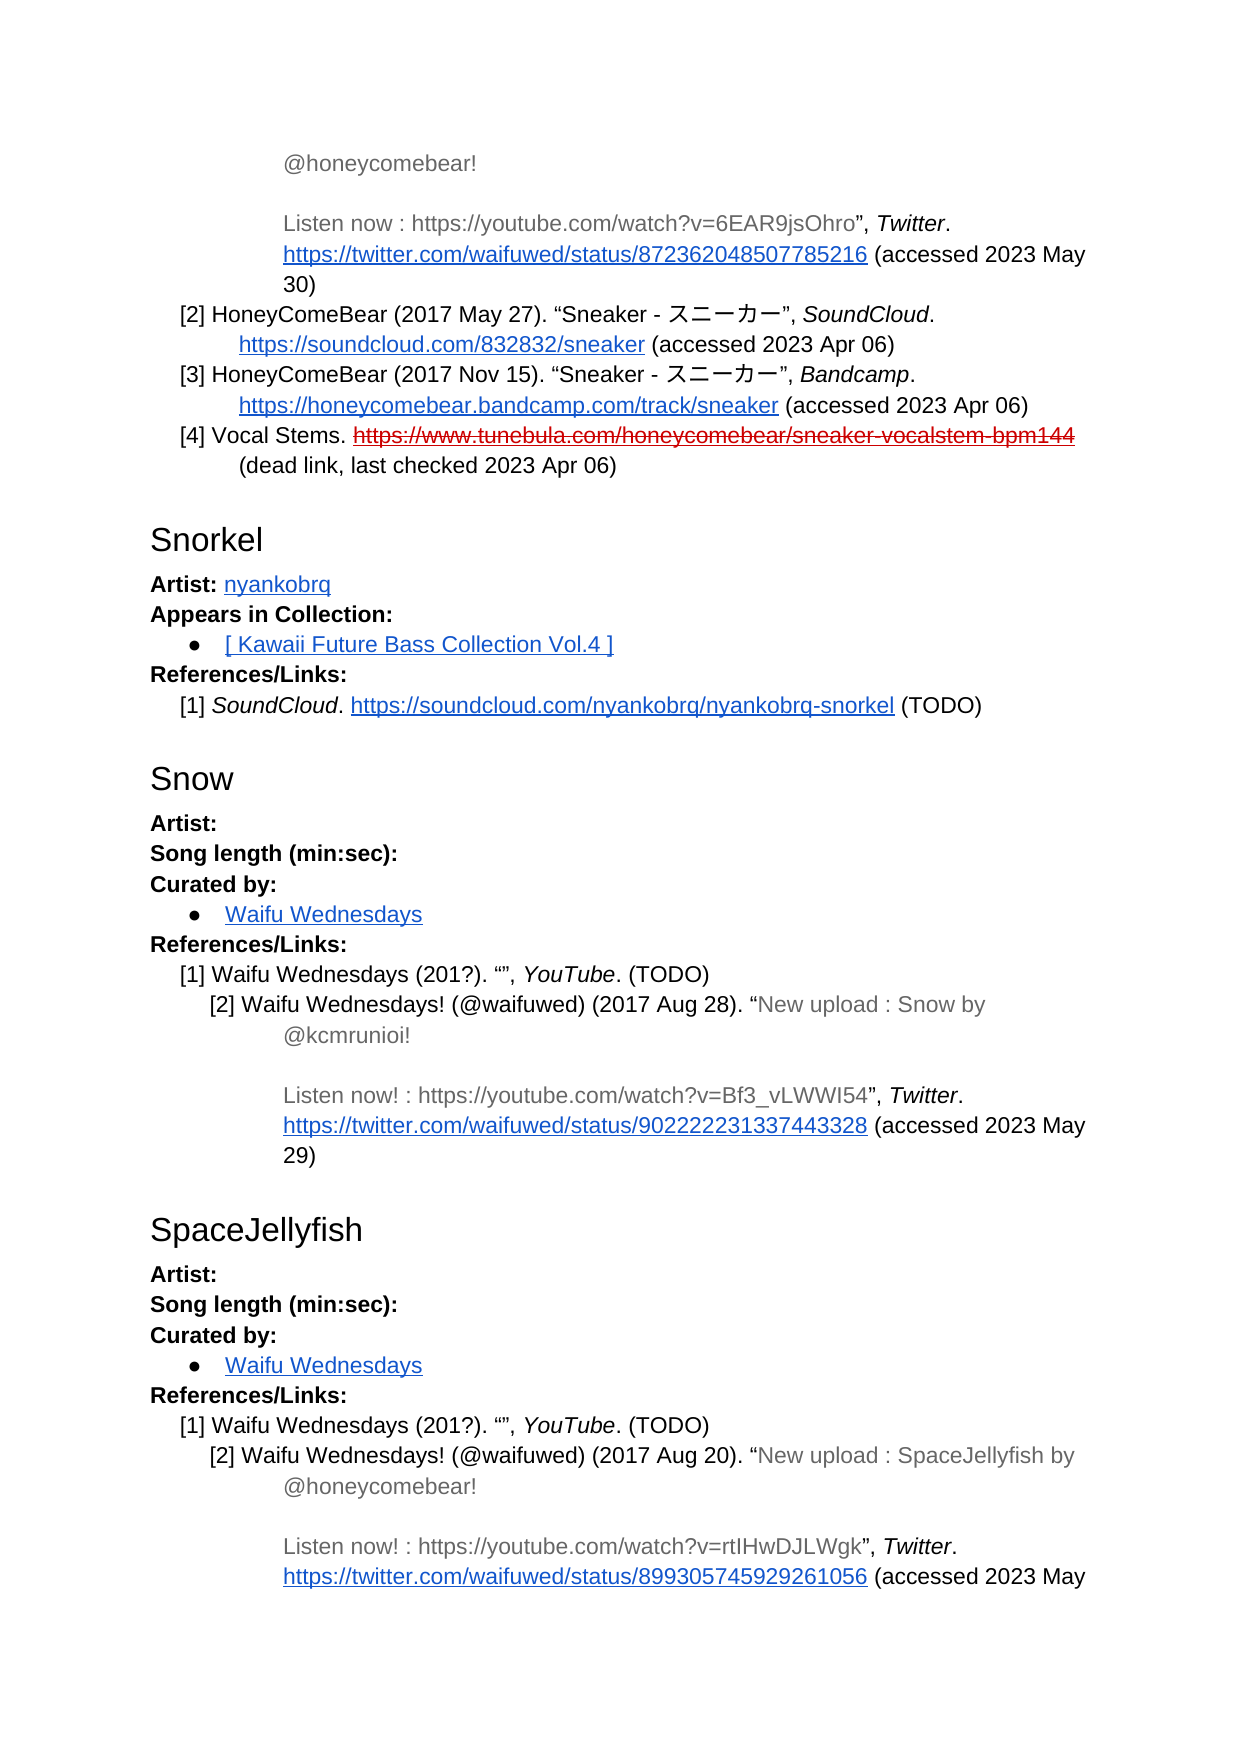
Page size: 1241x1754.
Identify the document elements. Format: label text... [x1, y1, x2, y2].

list Waifu Wednesdays [187, 1352, 1090, 1378]
text References/Links: [150, 931, 1090, 957]
subtitle SpaceJellyfish [150, 1210, 1090, 1249]
text [2] Waifu Wednesdays! (@waifuwed) (2017 Aug 20). “New upload : SpaceJellyfish by @honeycomebear! Listen now! : https://youtube.com/watch?v=rtIHwDJLWgk”, Twitter. https://twitter.com/waifuwed/status/899305745929261056 (accessed 2023 May [209, 1442, 1090, 1589]
text Song length (min:sec): [150, 1291, 1090, 1318]
list Waifu Wednesdays [187, 901, 1090, 927]
text [1] SoundCloud. https://soundcloud.com/nyankobrq/nyankobrq-snorkel (TODO) [179, 692, 1090, 718]
subtitle Snow [150, 759, 1090, 798]
text Curated by: [150, 871, 1090, 897]
text @honeycomebear! Listen now : https://youtube.com/watch?v=6EAR9jsOhro”, Twitter. https://twitter.com/waifuwed/status/872362048507785216 (accessed 2023 May 30) [209, 150, 1090, 297]
text References/Links: [150, 661, 1090, 688]
text [3] HoneyComeBear (2017 Nov 15). “Sneaker - ス​ニ​ー​カ​ー”, Bandcamp. https://honeycomebear.bandcamp.com/track/sneaker (accessed 2023 Apr 06) [179, 361, 1090, 418]
text Artist: [150, 810, 1090, 837]
text References/Links: [150, 1382, 1090, 1408]
text [2] HoneyComeBear (2017 May 27). “Sneaker - スニーカー”, SoundCloud. https://soundcloud.com/832832/sneaker (accessed 2023 Apr 06) [179, 301, 1090, 358]
text [1] Waifu Wednesdays (201?). “”, YouTube. (TODO) [179, 961, 1090, 988]
text Artist: [150, 1261, 1090, 1287]
subtitle Snorkel [150, 520, 1090, 558]
text Appears in Collection: [150, 601, 1090, 627]
text [2] Waifu Wednesdays! (@waifuwed) (2017 Aug 28). “New upload : Snow by @kcmrunioi! Listen now! : https://youtube.com/watch?v=Bf3_vLWWI54”, Twitter. https://twitter.com/waifuwed/status/902222231337443328 (accessed 2023 May 29) [209, 991, 1090, 1169]
list [ Kawaii Future Bass Collection Vol.4 ] [187, 631, 1090, 657]
text [1] Waifu Wednesdays (201?). “”, YouTube. (TODO) [179, 1412, 1090, 1438]
text Artist: nyankobrq [150, 571, 1090, 597]
text Song length (min:sec): [150, 840, 1090, 867]
text Curated by: [150, 1322, 1090, 1348]
text [4] Vocal Stems. https://www.tunebula.com/honeycomebear/sneaker-vocalstem-bpm144 (dead link, last checked 2023 Apr 06) [179, 422, 1090, 478]
